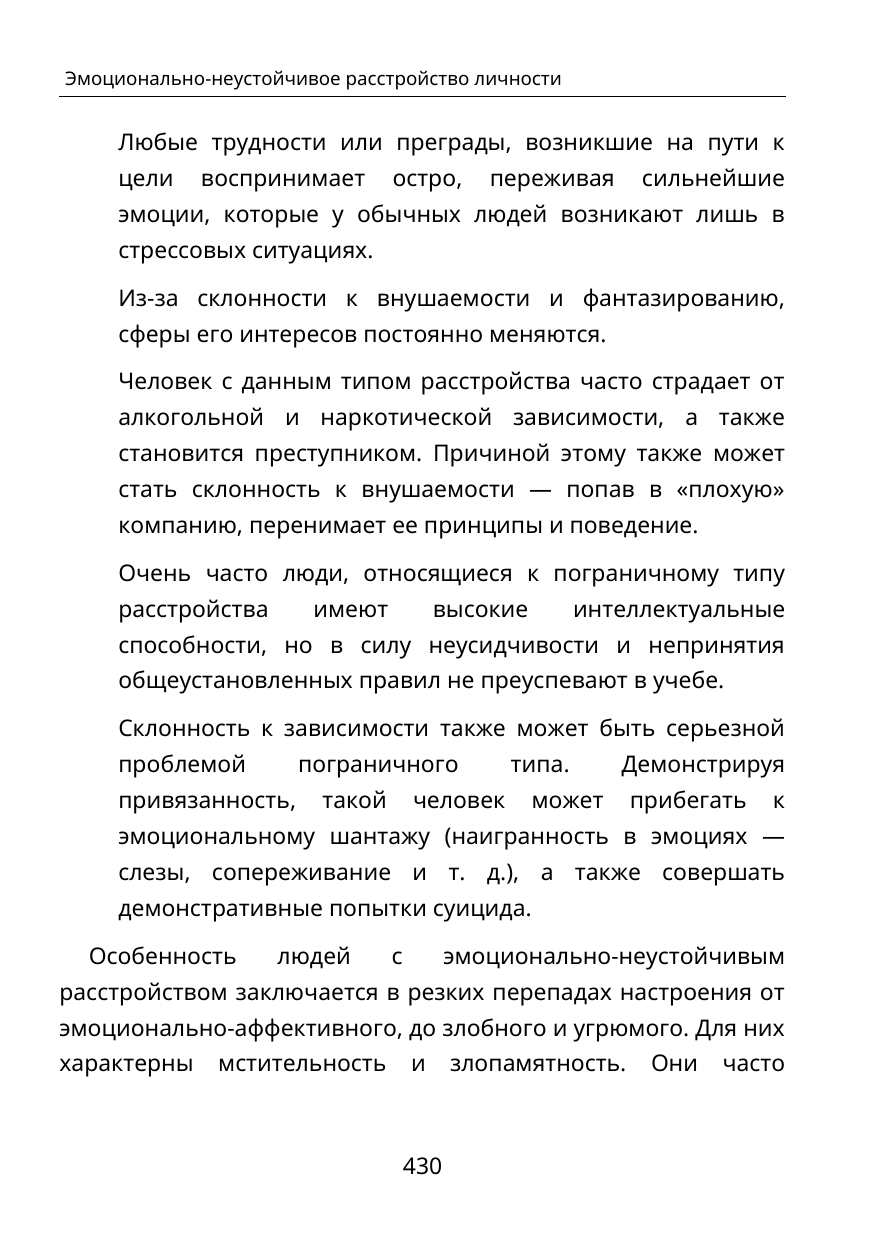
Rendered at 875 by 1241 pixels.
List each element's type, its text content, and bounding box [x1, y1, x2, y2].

list Из-за склонности к внушаемости и фантазированию, сферы его интересов постоянно меняются. [88, 282, 786, 349]
list Любые трудности или преграды, возникшие на пути к цели воспринимает остро, переживая сильнейшие эмоции, которые у обычных людей возникают лишь в стрессовых ситуациях. [88, 126, 786, 265]
list Очень часто люди, относящиеся к пограничному типу расстройства имеют высокие интеллектуальные способности, но в силу неусидчивости и непринятия общеустановленных правил не преуспевают в учебе. [88, 557, 786, 696]
text Особенность людей с эмоционально-неустойчивым расстройством заключается в резких перепадах настроения от эмоционально-аффективного, до злобного и угрюмого. Для них характерны мстительность и злопамятность. Они часто [59, 939, 786, 1079]
list Склонность к зависимости также может быть серьезной проблемой пограничного типа. Демонстрируя привязанность, такой человек может прибегать к эмоциональному шантажу (наигранность в эмоциях — слезы, сопереживание и т. д.), а также совершать демонстративные попытки суицида. [88, 712, 786, 923]
list Человек с данным типом расстройства часто страдает от алкогольной и наркотической зависимости, а также становится преступником. Причиной этому также может стать склонность к внушаемости — попав в «плохую» компанию, перенимает ее принципы и поведение. [88, 365, 786, 540]
